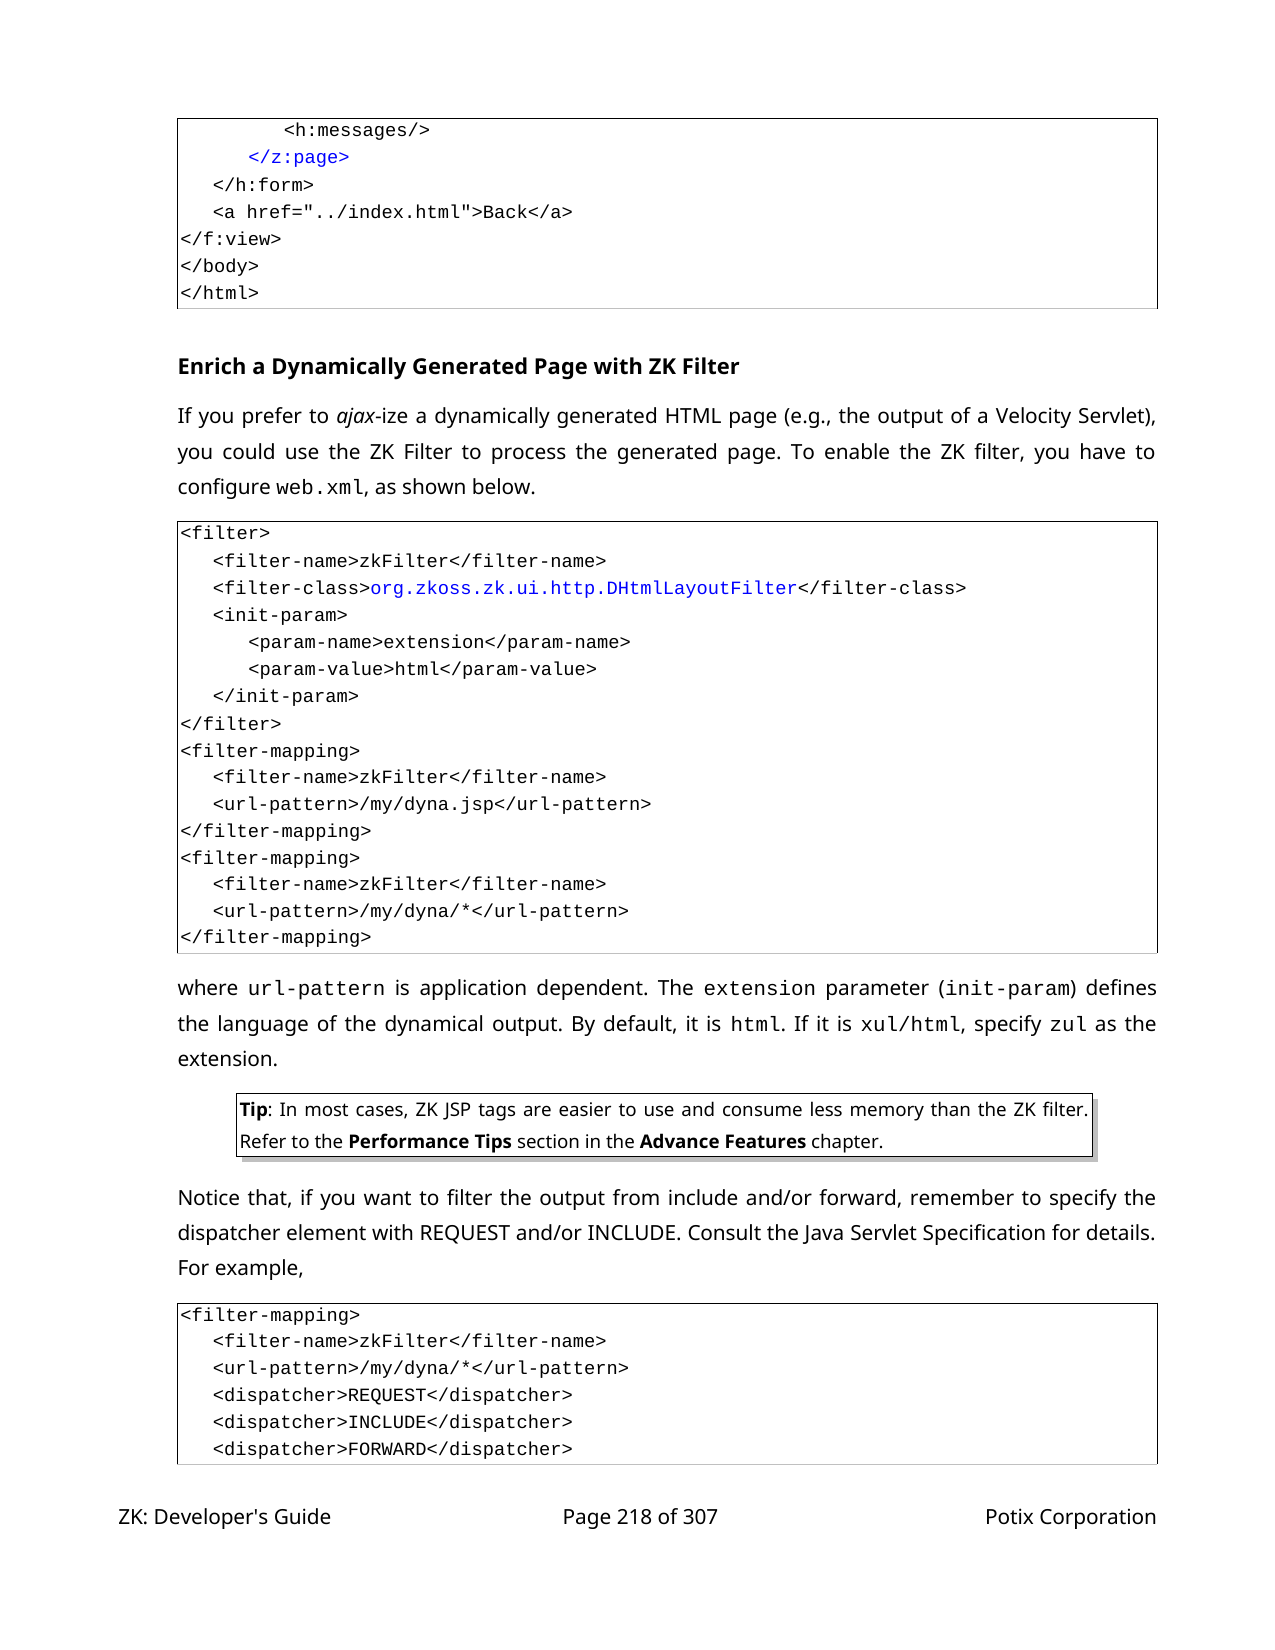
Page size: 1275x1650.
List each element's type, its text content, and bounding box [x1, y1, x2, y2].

text <dispatcher>REQUEST</dispatcher> [178, 1383, 1157, 1407]
text </html> [178, 281, 1157, 308]
text </z:page> [178, 145, 1157, 169]
text </f:view> [178, 227, 1157, 251]
text <filter-mapping> <filter-name>zkFilter</filter-name> <url-pattern>/my/dyna.jsp</url-pattern> </filter-mapping> [178, 739, 1157, 843]
text Notice that, if you want to filter the output from include and/or forward, remember to specify the dispatcher element with REQUEST and/or INCLUDE. Consult the Java Servlet Specification for details. For example, [177, 1183, 1157, 1282]
text <filter> [178, 522, 1157, 546]
text If you prefer to ajax-ize a dynamically generated HTML page (e.g., the output of a Velocity Servlet), you could use the ZK Filter to process the generated page. To enable the ZK filter, you have to configure web.xml, as shown below. [177, 402, 1157, 501]
text Tip: In most cases, ZK JSP tags are easier to use and consume less memory than the ZK filter. Refer to the Performance Tips section in the Advance Features chapter. [237, 1094, 1092, 1156]
text <filter-mapping> <filter-name>zkFilter</filter-name> <url-pattern>/my/dyna/*</url-pattern> [178, 1304, 1157, 1380]
text <param-value>html</param-value> [178, 657, 1157, 681]
text </h:form> [178, 172, 1157, 197]
text </body> [178, 254, 1157, 278]
text <filter-name>zkFilter</filter-name> [178, 548, 1157, 573]
subtitle Enrich a Dynamically Generated Page with ZK Filter [177, 351, 1157, 381]
text <init-param> [178, 603, 1157, 627]
text <h:messages/> [178, 119, 1157, 142]
text <a href="../index.html">Back</a> [178, 200, 1157, 224]
text <param-name>extension</param-name> [178, 630, 1157, 654]
text </filter> [178, 712, 1157, 736]
text </init-param> [178, 684, 1157, 709]
text <dispatcher>INCLUDE</dispatcher> [178, 1410, 1157, 1434]
text <filter-mapping> <filter-name>zkFilter</filter-name> <url-pattern>/my/dyna/*</url-pattern> </filter-mapping> [178, 846, 1157, 953]
text <dispatcher>FORWARD</dispatcher> [178, 1437, 1157, 1464]
text <filter-class>org.zkoss.zk.ui.http.DHtmlLayoutFilter</filter-class> [178, 576, 1157, 600]
text where url-pattern is application dependent. The extension parameter (init-param) defines the language of the dynamical output. By default, it is html. If it is xul/html, specify zul as the extension. [177, 973, 1157, 1072]
